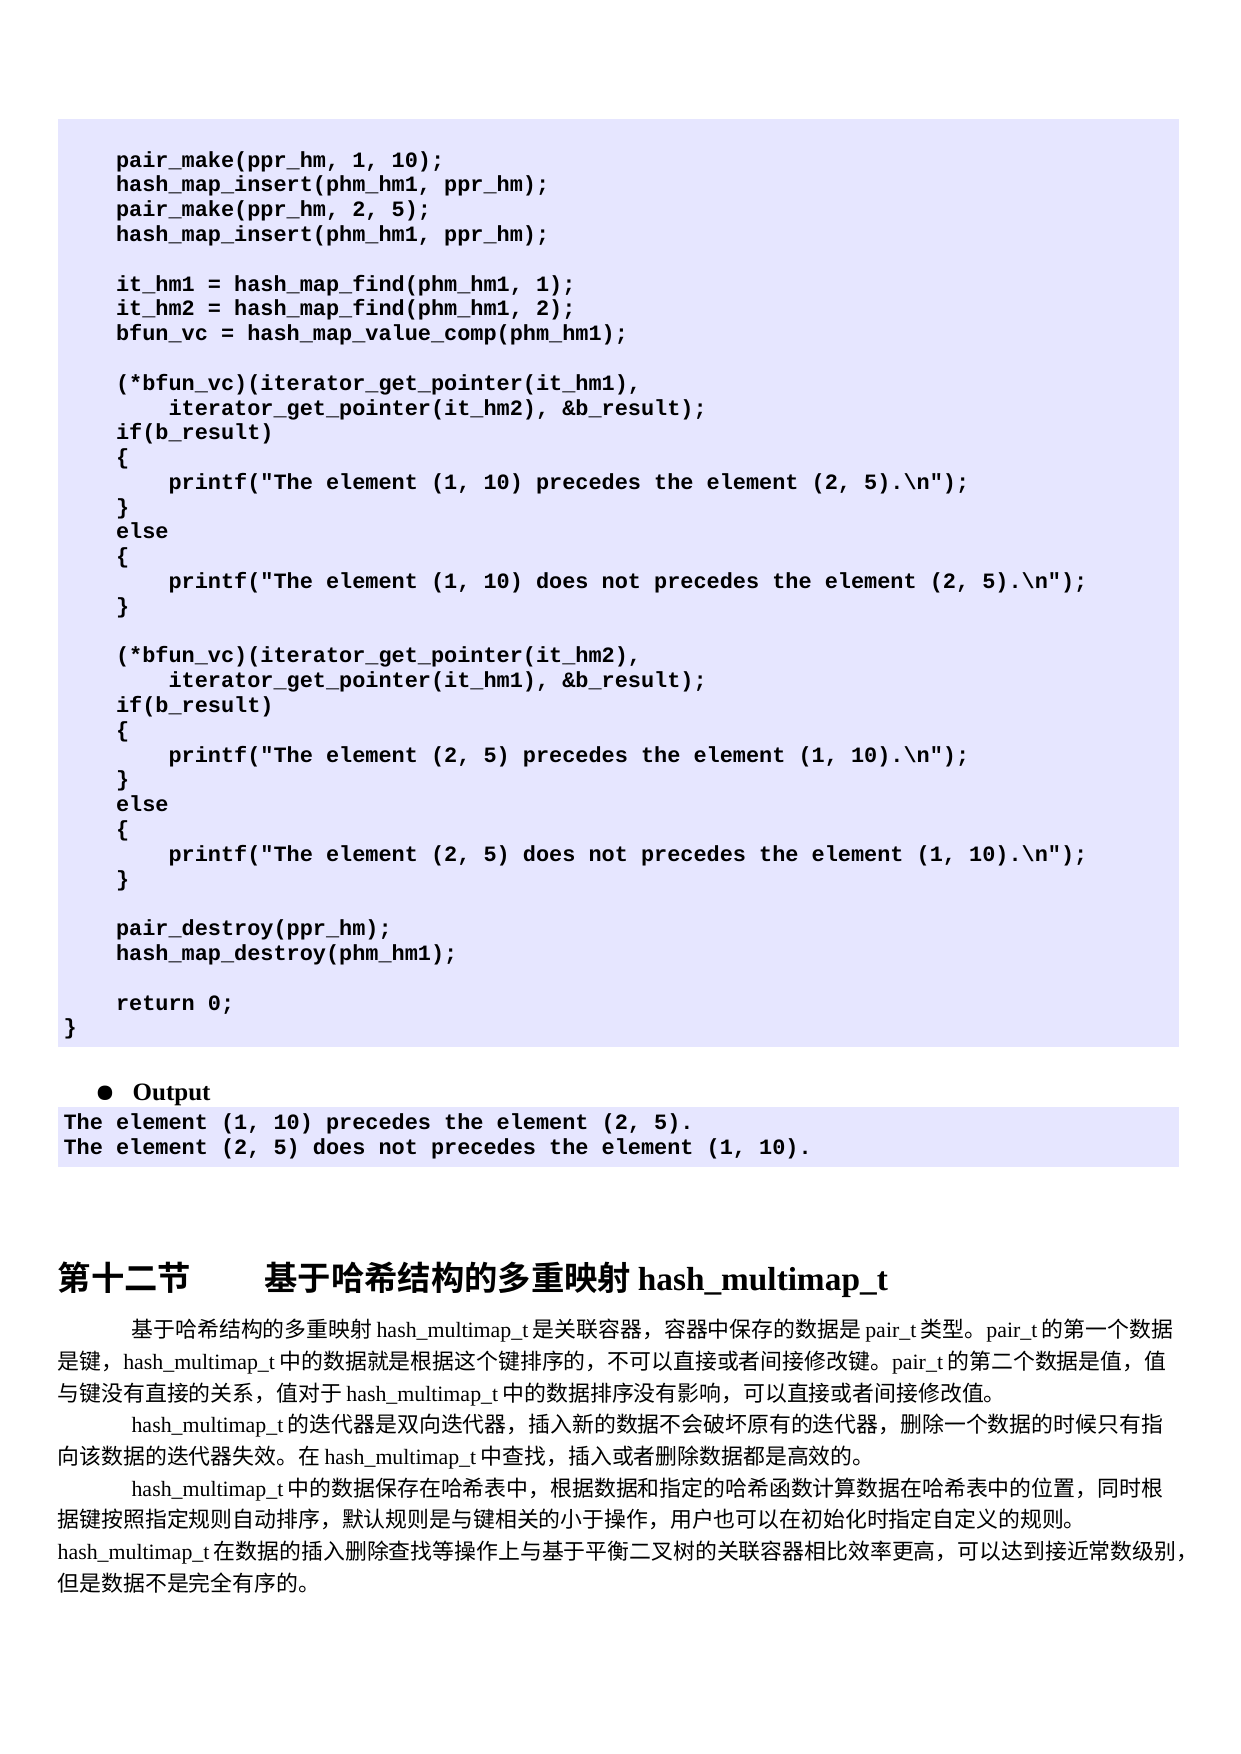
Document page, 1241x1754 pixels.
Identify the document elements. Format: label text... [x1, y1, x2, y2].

table_header The element (1, 10) precedes the element (2, 5). The element (2, 5) does not precedes the element (1, 10). [58, 1107, 1179, 1167]
text hash_multimap_t中的数据保存在哈希表中，根据数据和指定的哈希函数计算数据在哈希表中的位置，同时根据键按照指定规则自动排序，默认规则是与键相关的小于操作，用户也可以在初始化时指定自定义的规则。hash_multimap_t在数据的插入删除查找等操作上与基于平衡二叉树的关联容器相比效率更高，可以达到接近常数级别，但是数据不是完全有序的。 [57, 1471, 1179, 1597]
table_header pair_make(ppr_hm, 1, 10); hash_map_insert(phm_hm1, ppr_hm); pair_make(ppr_hm, 2, 5); hash_map_insert(phm_hm1, ppr_hm); it_hm1 = hash_map_find(phm_hm1, 1); it_hm2 = hash_map_find(phm_hm1, 2); bfun_vc = hash_map_value_comp(phm_hm1); (*bfun_vc)(iterator_get_pointer(it_hm1), iterator_get_pointer(it_hm2), &b_result); if(b_result) { printf("The element (1, 10) precedes the element (2, 5).\n"); } else { printf("The element (1, 10) does not precedes the element (2, 5).\n"); } (*bfun_vc)(iterator_get_pointer(it_hm2), iterator_get_pointer(it_hm1), &b_result); if(b_result) { printf("The element (2, 5) precedes the element (1, 10).\n"); } else { printf("The element (2, 5) does not precedes the element (1, 10).\n"); } pair_destroy(ppr_hm); hash_map_destroy(phm_hm1); return 0; } [58, 119, 1179, 1047]
list Output [95, 1077, 1179, 1106]
subtitle 基于哈希结构的多重映射hash_multimap_t [57, 1251, 1179, 1300]
text hash_multimap_t的迭代器是双向迭代器，插入新的数据不会破坏原有的迭代器，删除一个数据的时候只有指向该数据的迭代器失效。在hash_multimap_t中查找，插入或者删除数据都是高效的。 [57, 1407, 1179, 1471]
text 基于哈希结构的多重映射hash_multimap_t是关联容器，容器中保存的数据是pair_t类型。pair_t的第一个数据是键，hash_multimap_t中的数据就是根据这个键排序的，不可以直接或者间接修改键。pair_t的第二个数据是值，值与键没有直接的关系，值对于hash_multimap_t中的数据排序没有影响，可以直接或者间接修改值。 [57, 1312, 1179, 1407]
